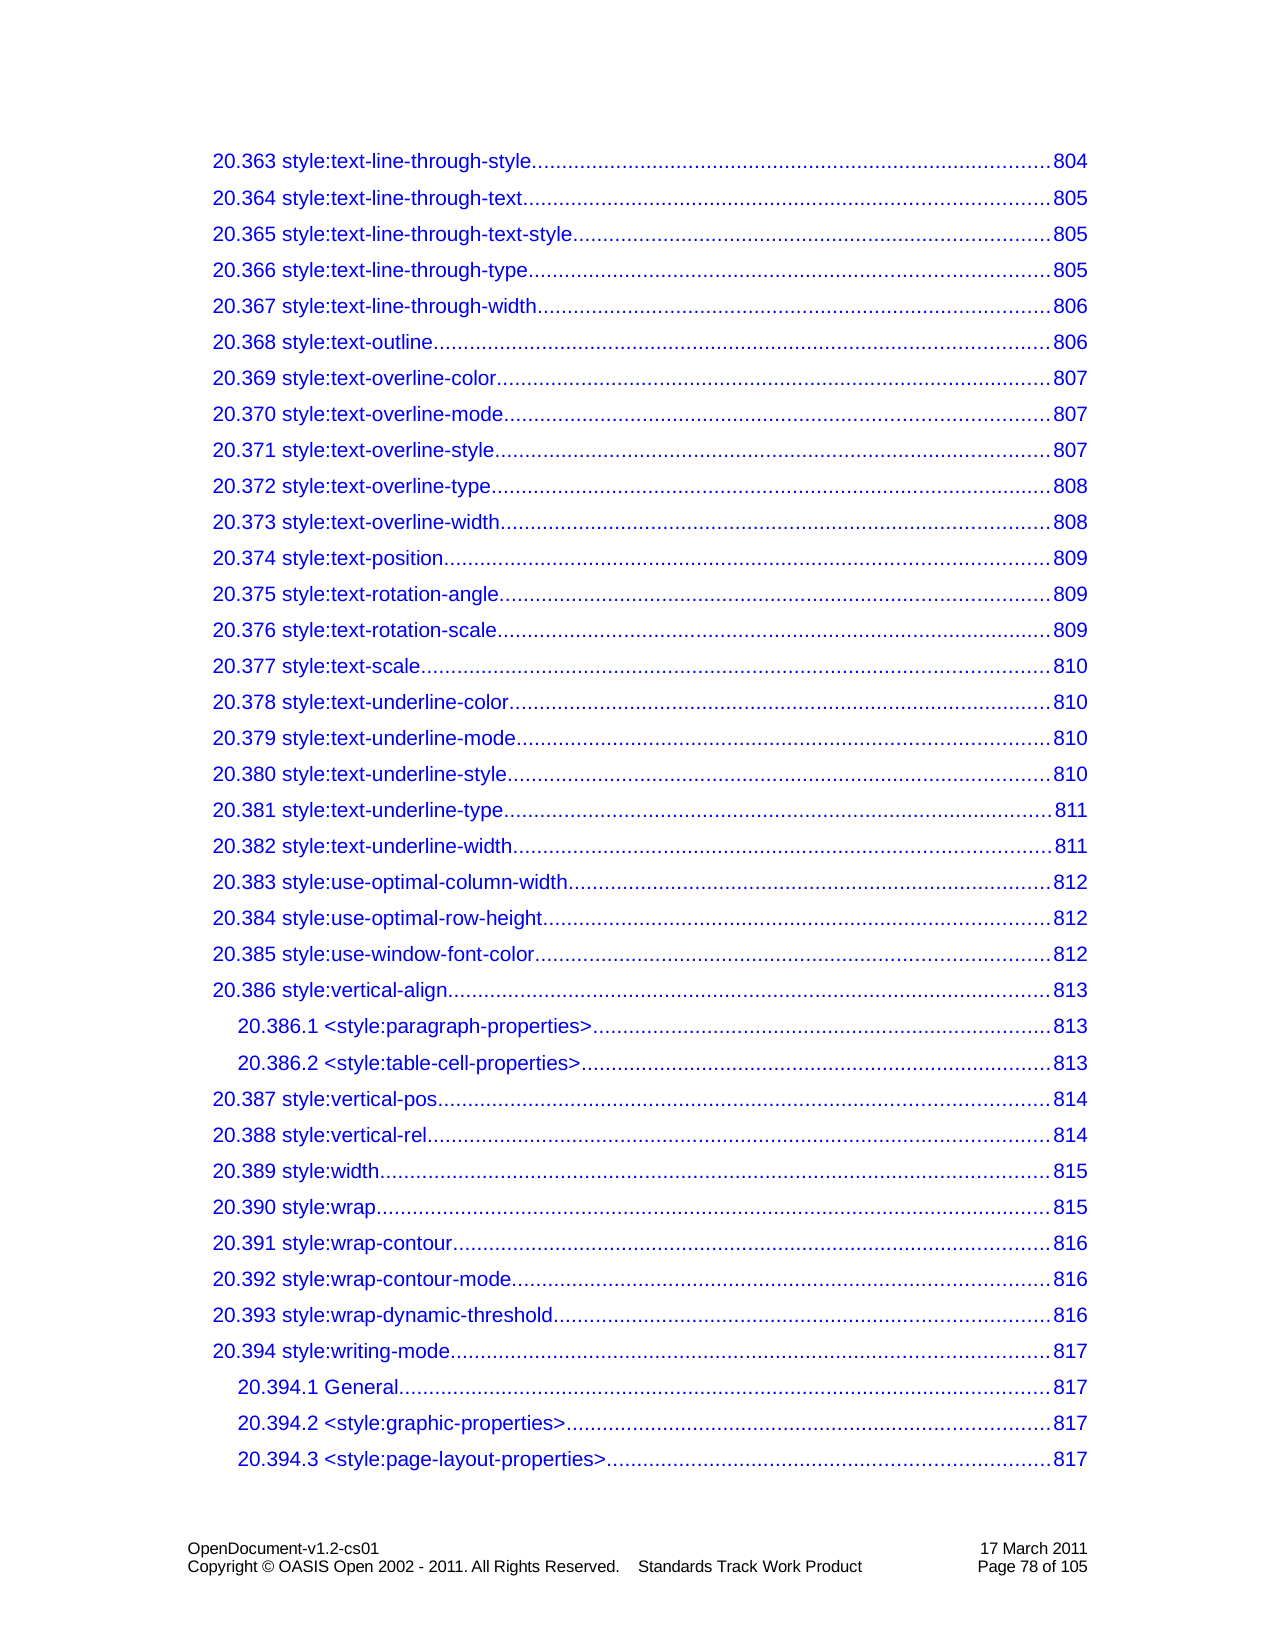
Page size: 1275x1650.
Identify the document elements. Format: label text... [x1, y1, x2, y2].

text 20.394.3 <style:page-layout-properties> 817 [237, 1447, 1088, 1471]
text 20.364 style:text-line-through-text 805 [212, 186, 1088, 209]
text 20.372 style:text-overline-type 808 [212, 474, 1088, 498]
text 20.377 style:text-scale 810 [212, 654, 1088, 678]
text 20.374 style:text-position 809 [212, 546, 1088, 570]
text 20.378 style:text-underline-color 810 [212, 691, 1088, 714]
text 20.390 style:wrap 815 [212, 1195, 1088, 1219]
text 20.369 style:text-overline-color 807 [212, 366, 1088, 390]
text 20.373 style:text-overline-width 808 [212, 510, 1088, 534]
text 20.363 style:text-line-through-style 804 [212, 150, 1088, 173]
text 20.379 style:text-underline-mode 810 [212, 727, 1088, 750]
text 20.394.1 General 817 [237, 1375, 1088, 1399]
text 20.368 style:text-outline 806 [212, 330, 1088, 354]
text 20.365 style:text-line-through-text-style 805 [212, 222, 1088, 246]
text 20.386.1 <style:paragraph-properties> 813 [237, 1015, 1088, 1038]
text 20.383 style:use-optimal-column-width 812 [212, 871, 1088, 894]
text 20.376 style:text-rotation-scale 809 [212, 618, 1088, 642]
text 20.386.2 <style:table-cell-properties> 813 [237, 1051, 1088, 1074]
text 20.366 style:text-line-through-type 805 [212, 258, 1088, 282]
text 20.381 style:text-underline-type 811 [212, 799, 1088, 822]
text 20.375 style:text-rotation-angle 809 [212, 582, 1088, 606]
text 20.384 style:use-optimal-row-height 812 [212, 907, 1088, 930]
text 20.394.2 <style:graphic-properties> 817 [237, 1411, 1088, 1435]
text 20.367 style:text-line-through-width 806 [212, 294, 1088, 318]
text 20.380 style:text-underline-style 810 [212, 763, 1088, 786]
text 20.392 style:wrap-contour-mode 816 [212, 1267, 1088, 1291]
text 20.386 style:vertical-align 813 [212, 979, 1088, 1002]
text 20.370 style:text-overline-mode 807 [212, 402, 1088, 426]
text 20.371 style:text-overline-style 807 [212, 438, 1088, 462]
text 20.387 style:vertical-pos 814 [212, 1087, 1088, 1111]
text 20.388 style:vertical-rel 814 [212, 1123, 1088, 1147]
text 20.393 style:wrap-dynamic-threshold 816 [212, 1303, 1088, 1327]
text 20.394 style:writing-mode 817 [212, 1339, 1088, 1363]
text 20.385 style:use-window-font-color 812 [212, 943, 1088, 966]
text 20.389 style:width 815 [212, 1159, 1088, 1183]
text 20.391 style:wrap-contour 816 [212, 1231, 1088, 1255]
text 20.382 style:text-underline-width 811 [212, 835, 1088, 858]
